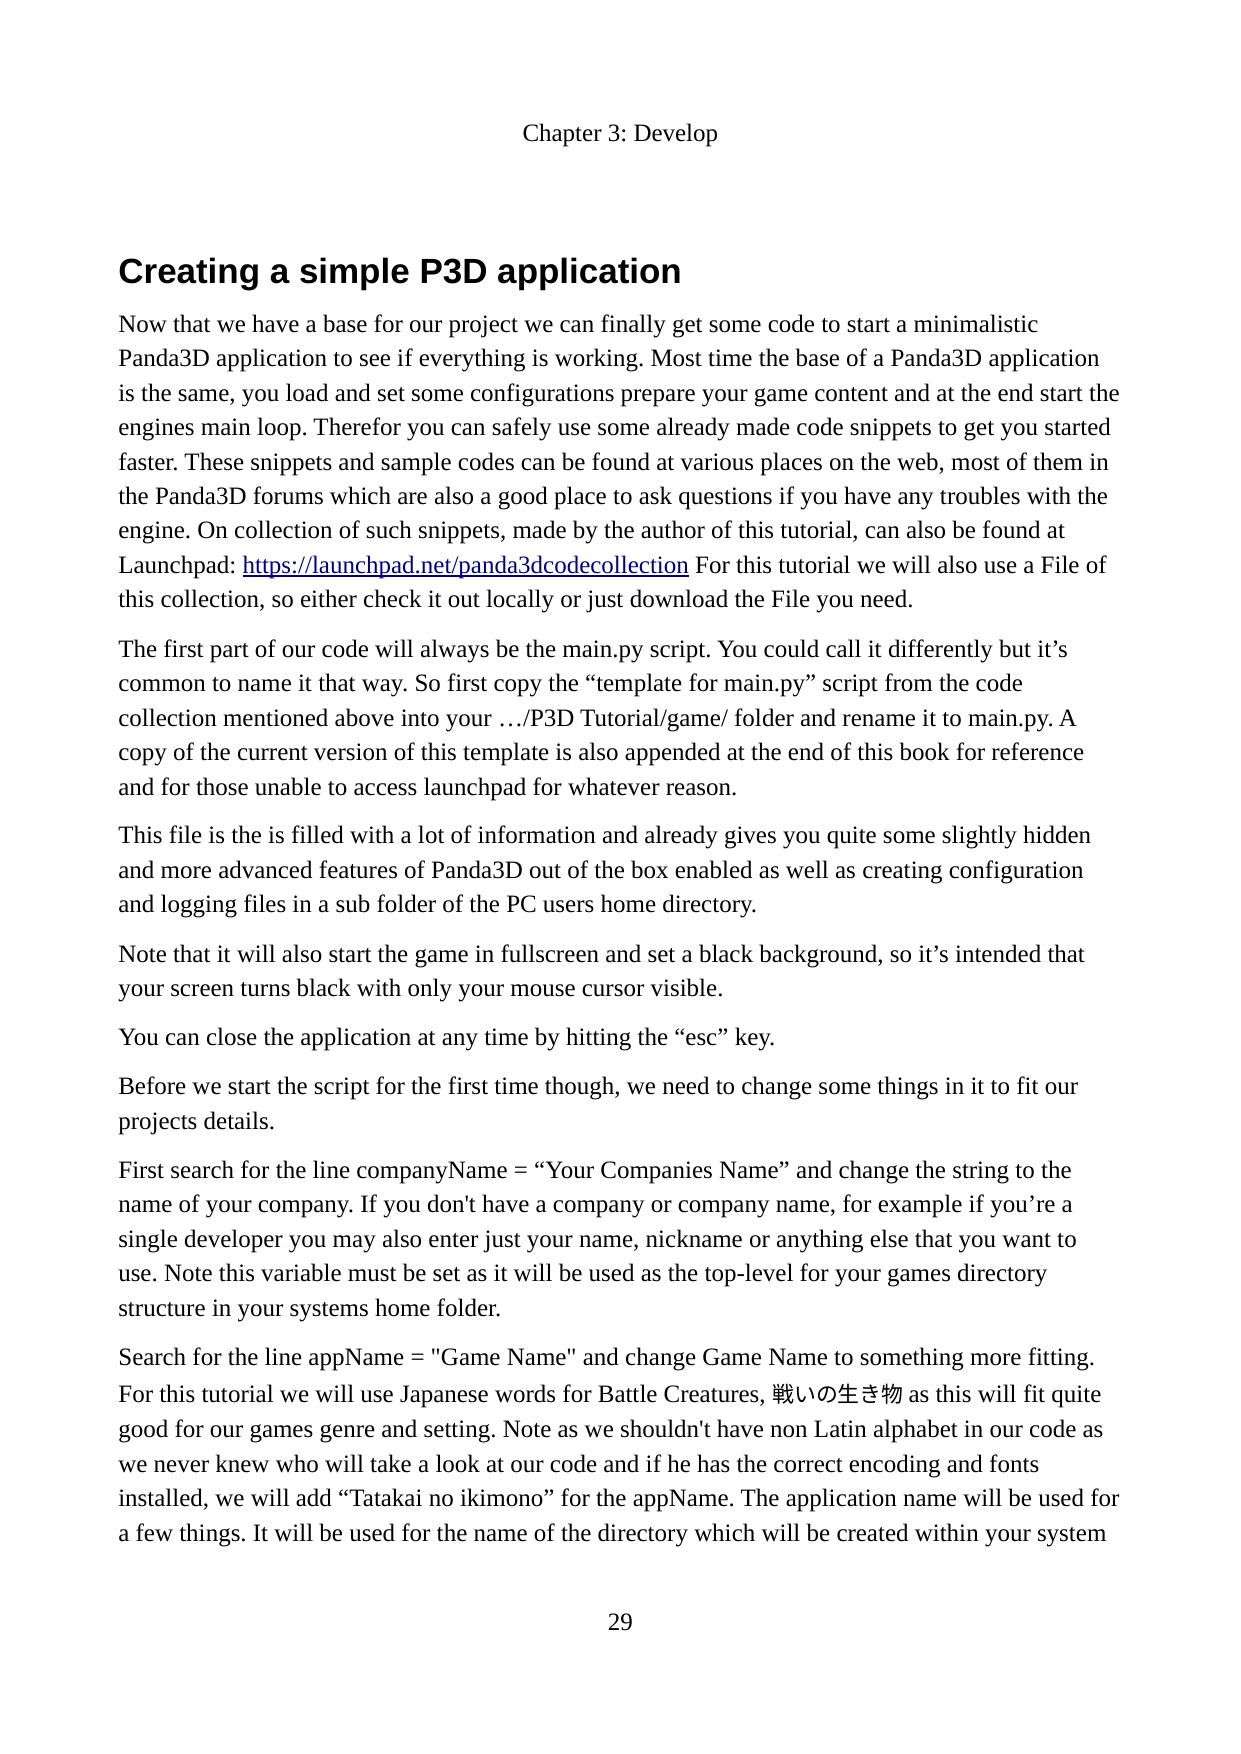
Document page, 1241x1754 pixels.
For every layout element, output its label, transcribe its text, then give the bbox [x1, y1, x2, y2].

text You can close the application at any time by hitting the “esc” key. [118, 1022, 1122, 1051]
text Now that we have a base for our project we can finally get some code to start a minimalistic Panda3D application to see if everything is working. Most time the base of a Panda3D application is the same, you load and set some configurations prepare your game content and at the end start the engines main loop. Therefor you can safely use some already made code snippets to get you started faster. These snippets and sample codes can be found at various places on the web, most of them in the Panda3D forums which are also a good place to ask questions if you have any troubles with the engine. On collection of such snippets, made by the author of this tutorial, can also be found at Launchpad: https://launchpad.net/panda3dcodecollection For this tutorial we will also use a File of this collection, so either check it out locally or just download the File you need. [118, 309, 1122, 613]
text Before we start the script for the first time though, we need to change some things in it to fit our projects details. [118, 1071, 1122, 1134]
text Note that it will also start the game in fullscreen and set a black background, so it’s intended that your screen turns black with only your mouse cursor visible. [118, 939, 1122, 1002]
text The first part of our code will always be the main.py script. You could call it differently but it’s common to name it that way. So first copy the “template for main.py” script from the code collection mentioned above into your …/P3D Tutorial/game/ folder and rename it to main.py. A copy of the current version of this template is also appended at the end of this book for reference and for those unable to access launchpad for whatever reason. [118, 634, 1122, 800]
text Search for the line appName = "Game Name" and change Game Name to something more fitting. For this tutorial we will use Japanese words for Battle Creatures, 戦いの生き物 as this will fit quite good for our games genre and setting. Note as we shouldn't have non Latin alphabet in our code as we never knew who will take a look at our code and if he has the correct encoding and fonts installed, we will add “Tatakai no ikimono” for the appName. The application name will be used for a few things. It will be used for the name of the directory which will be created within your system [118, 1342, 1122, 1546]
text This file is the is filled with a lot of information and already gives you quite some slightly hidden and more advanced features of Panda3D out of the box enabled as well as creating configuration and logging files in a sub folder of the PC users home directory. [118, 821, 1122, 918]
subtitle Creating a simple P3D application [118, 250, 1122, 290]
text First search for the line companyName = “Your Companies Name” and change the string to the name of your company. If you don't have a company or company name, for example if you’re a single developer you may also enter just your name, nickname or anything else that you want to use. Note this variable must be set as it will be used as the top-level for your games directory structure in your systems home folder. [118, 1155, 1122, 1321]
